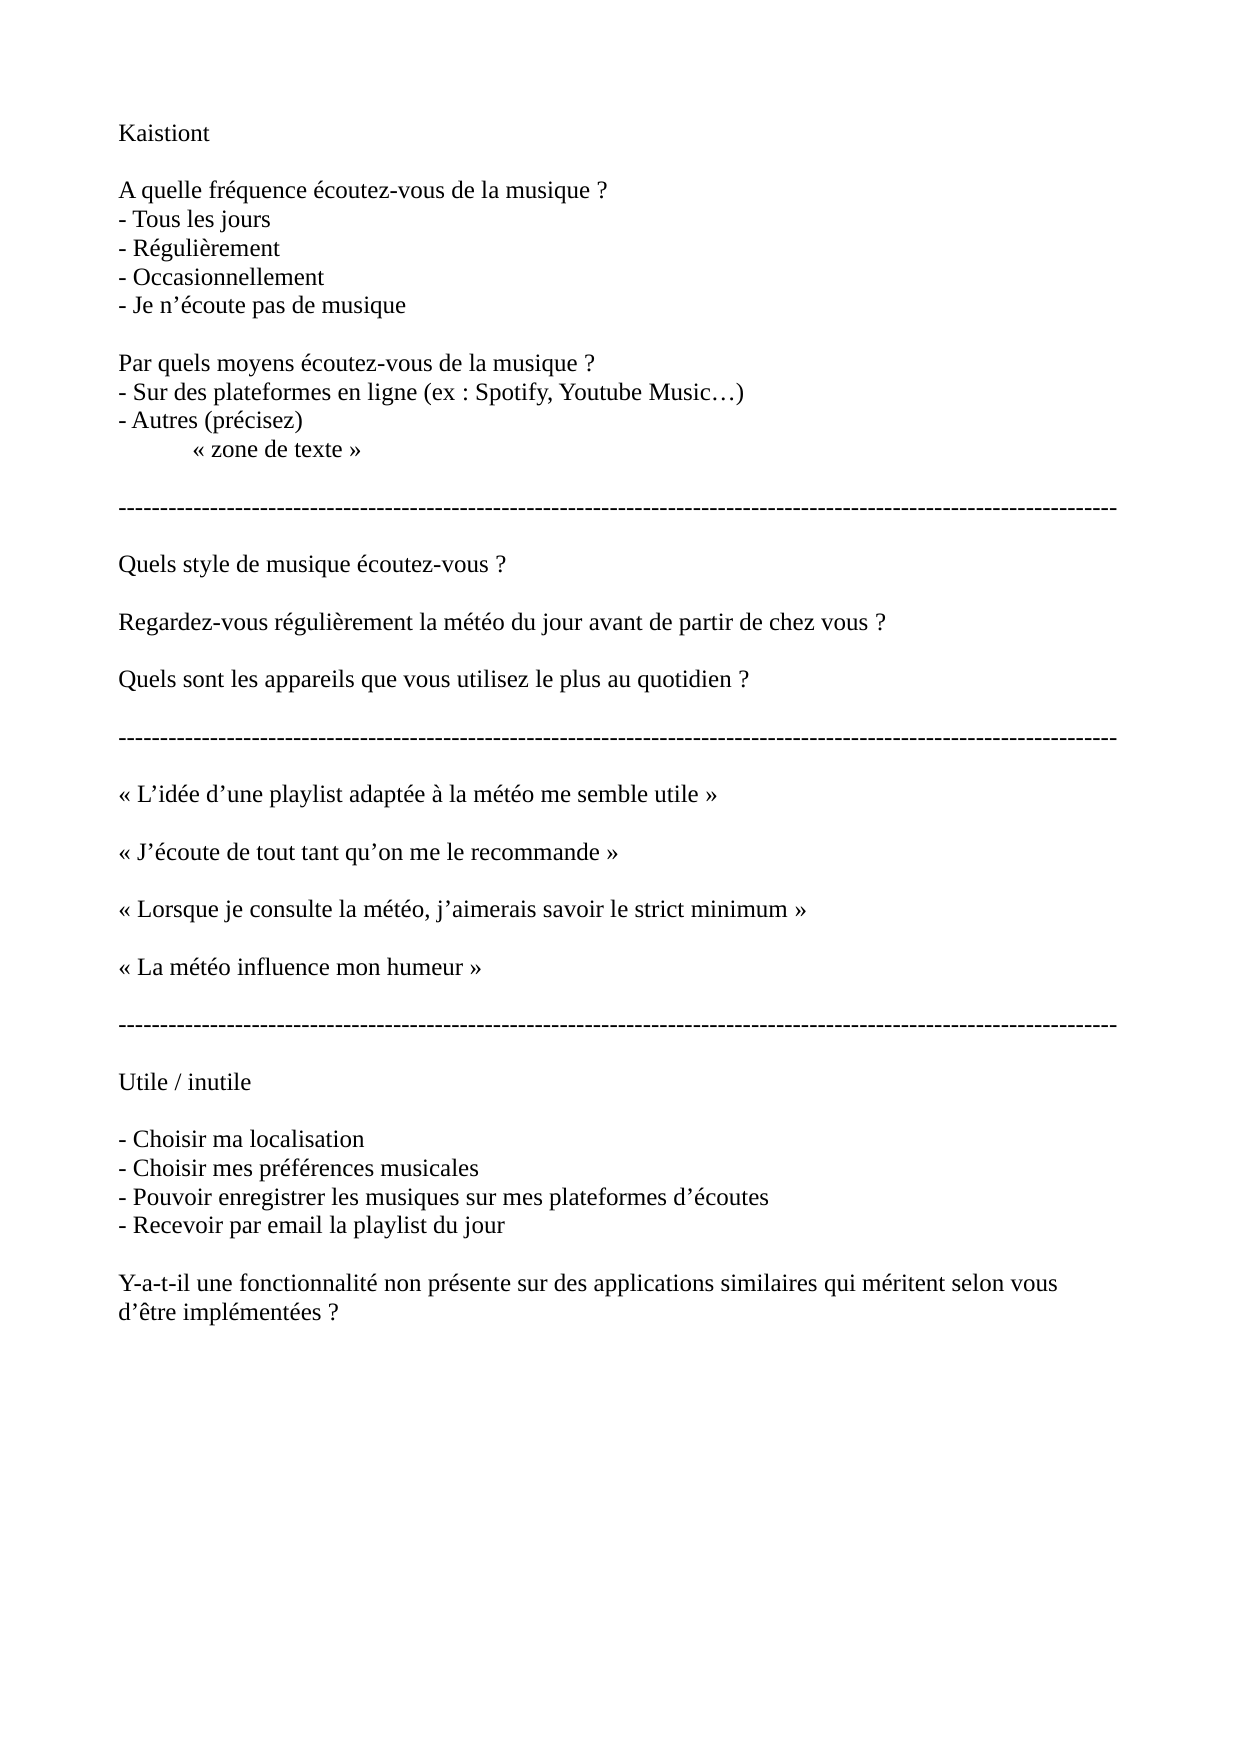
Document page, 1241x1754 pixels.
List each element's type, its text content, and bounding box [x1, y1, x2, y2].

text - Tous les jours [118, 204, 1122, 233]
text - Pouvoir enregistrer les musiques sur mes plateformes d’écoutes [118, 1182, 1122, 1211]
text Y-a-t-il une fonctionnalité non présente sur des applications similaires qui méritent selon vous d’être implémentées ? [118, 1268, 1122, 1326]
text Regardez-vous régulièrement la météo du jour avant de partir de chez vous ? [118, 607, 1122, 636]
text - Régulièrement [118, 233, 1122, 262]
text - Choisir ma localisation [118, 1124, 1122, 1153]
text Quels style de musique écoutez-vous ? [118, 549, 1122, 578]
text - Occasionnellement [118, 262, 1122, 291]
text Par quels moyens écoutez-vous de la musique ? [118, 348, 1122, 377]
text ------------------------------------------------------------------------------------------------------------------------ [118, 492, 1122, 521]
text A quelle fréquence écoutez-vous de la musique ? [118, 176, 1122, 204]
text « L’idée d’une playlist adaptée à la météo me semble utile » [118, 779, 1122, 808]
text ------------------------------------------------------------------------------------------------------------------------ [118, 722, 1122, 751]
text Kaistiont [118, 118, 1122, 147]
text - Je n’écoute pas de musique [118, 291, 1122, 319]
text - Choisir mes préférences musicales [118, 1153, 1122, 1182]
text « J’écoute de tout tant qu’on me le recommande » [118, 837, 1122, 866]
text Utile / inutile [118, 1067, 1122, 1096]
text « Lorsque je consulte la météo, j’aimerais savoir le strict minimum » [118, 894, 1122, 923]
text ------------------------------------------------------------------------------------------------------------------------ [118, 1009, 1122, 1038]
text - Autres (précisez) [118, 406, 1122, 434]
text Quels sont les appareils que vous utilisez le plus au quotidien ? [118, 664, 1122, 693]
text - Sur des plateformes en ligne (ex : Spotify, Youtube Music…) [118, 377, 1122, 406]
text « zone de texte » [118, 434, 1122, 463]
text - Recevoir par email la playlist du jour [118, 1211, 1122, 1239]
text « La météo influence mon humeur » [118, 952, 1122, 981]
